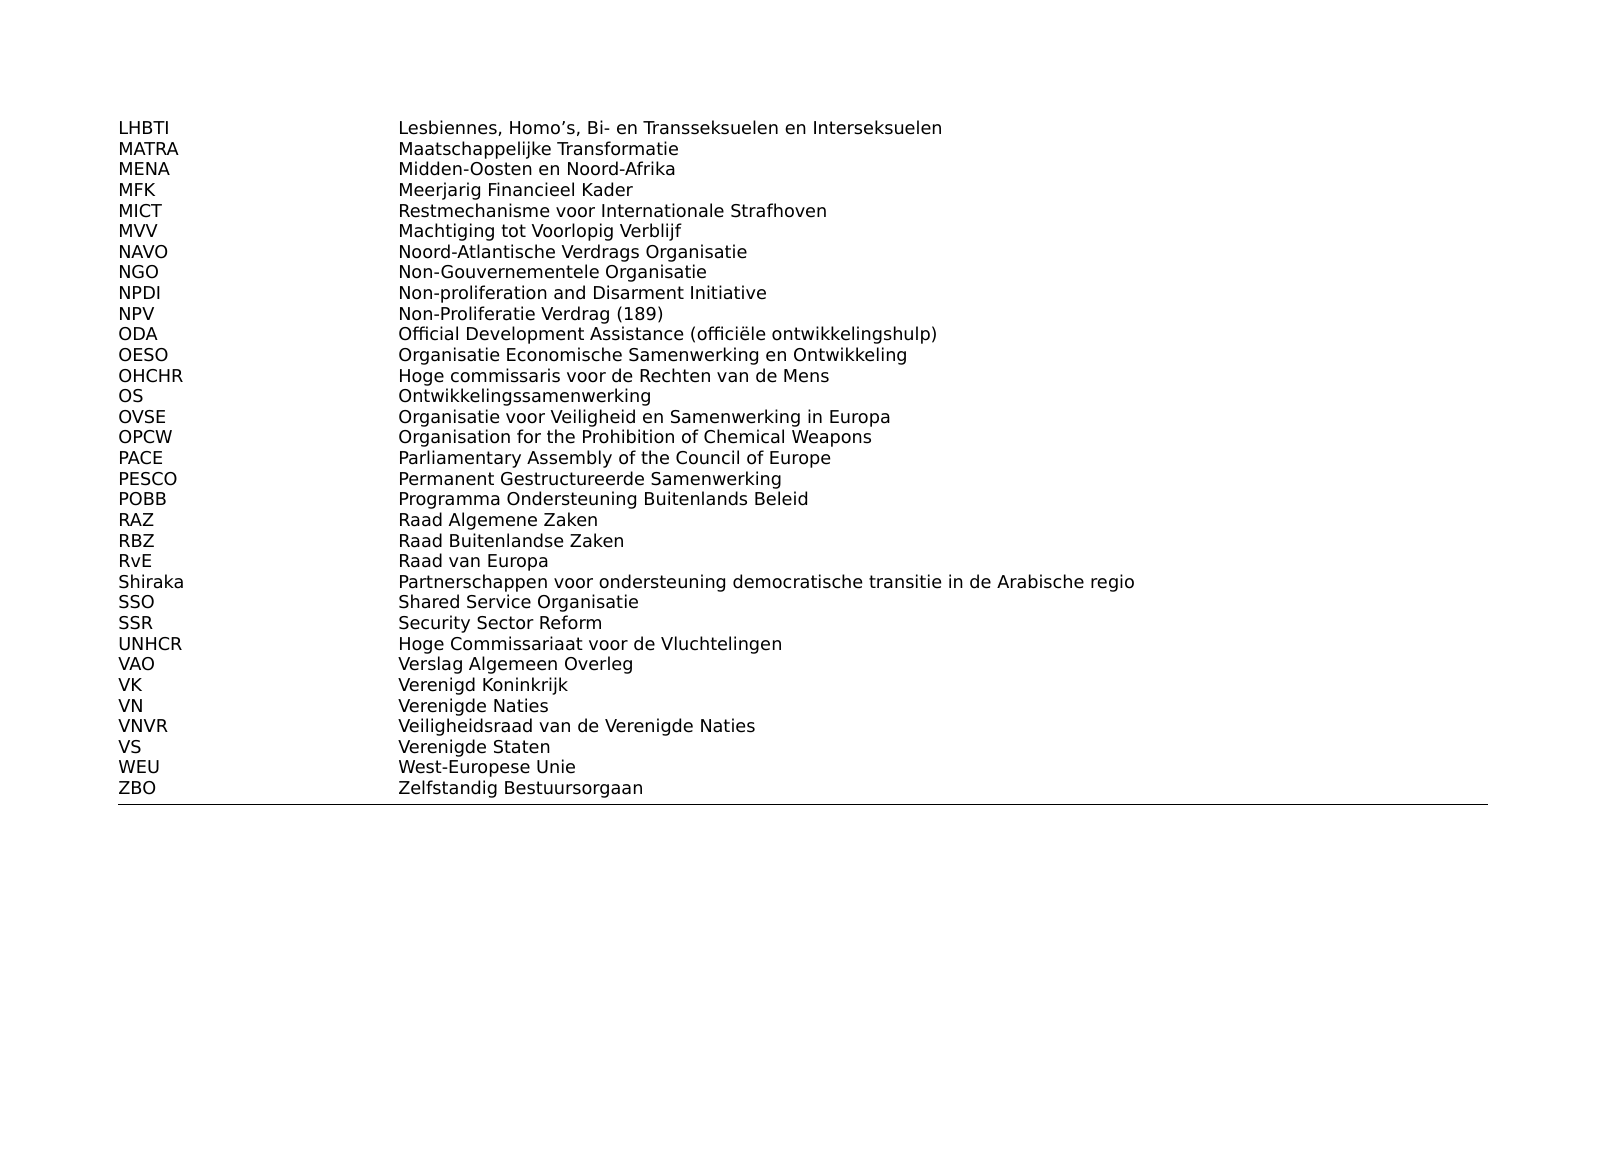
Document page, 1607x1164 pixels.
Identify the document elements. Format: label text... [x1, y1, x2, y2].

table_cell OESO [118, 345, 392, 366]
table_cell PACE [118, 448, 392, 469]
table_cell WEU [118, 758, 392, 778]
table_cell SSR [118, 613, 392, 634]
table_cell Organisatie voor Veiligheid en Samenwerking in Europa [392, 407, 1488, 427]
table_cell Shared Service Organisatie [392, 593, 1488, 613]
table_cell Parliamentary Assembly of the Council of Europe [392, 448, 1488, 469]
table_cell MVV [118, 221, 392, 242]
table_cell Veiligheidsraad van de Verenigde Naties [392, 716, 1488, 737]
table_cell NPV [118, 304, 392, 324]
table_cell MICT [118, 201, 392, 221]
table_cell NPDI [118, 283, 392, 304]
table_cell SSO [118, 593, 392, 613]
table_cell MENA [118, 159, 392, 180]
table_cell Verenigde Staten [392, 737, 1488, 757]
table_cell Lesbiennes, Homo’s, Bi- en Transseksuelen en Interseksuelen [392, 118, 1488, 139]
table_cell Raad Algemene Zaken [392, 510, 1488, 531]
table_cell Verenigde Naties [392, 696, 1488, 716]
table_cell Official Development Assistance (officiële ontwikkelingshulp) [392, 324, 1488, 345]
table_cell Organisation for the Prohibition of Chemical Weapons [392, 428, 1488, 448]
table_cell Hoge Commissariaat voor de Vluchtelingen [392, 634, 1488, 654]
table_cell OVSE [118, 407, 392, 427]
table_cell ZBO [118, 778, 392, 803]
table_cell Machtiging tot Voorlopig Verblijf [392, 221, 1488, 242]
table_cell POBB [118, 489, 392, 510]
table_cell Non-Gouvernementele Organisatie [392, 263, 1488, 283]
table_cell PESCO [118, 469, 392, 489]
table_cell Zelfstandig Bestuursorgaan [392, 778, 1488, 803]
table_cell Raad Buitenlandse Zaken [392, 531, 1488, 551]
table_cell Maatschappelijke Transformatie [392, 139, 1488, 159]
table_cell RvE [118, 551, 392, 572]
table_cell UNHCR [118, 634, 392, 654]
table_cell Ontwikkelingssamenwerking [392, 386, 1488, 407]
table_cell Meerjarig Financieel Kader [392, 180, 1488, 201]
table_cell OPCW [118, 428, 392, 448]
table_cell VAO [118, 654, 392, 675]
table_cell OS [118, 386, 392, 407]
table_cell Verenigd Koninkrijk [392, 675, 1488, 696]
table_cell RAZ [118, 510, 392, 531]
table_cell Raad van Europa [392, 551, 1488, 572]
table_cell Non-proliferation and Disarment Initiative [392, 283, 1488, 304]
table_cell Shiraka [118, 572, 392, 592]
table_cell Hoge commissaris voor de Rechten van de Mens [392, 366, 1488, 386]
table_cell MATRA [118, 139, 392, 159]
table_cell Partnerschappen voor ondersteuning democratische transitie in de Arabische regio [392, 572, 1488, 592]
table_cell RBZ [118, 531, 392, 551]
table_cell Non-Proliferatie Verdrag (189) [392, 304, 1488, 324]
table_cell LHBTI [118, 118, 392, 139]
table_cell Verslag Algemeen Overleg [392, 654, 1488, 675]
table_cell Noord-Atlantische Verdrags Organisatie [392, 242, 1488, 262]
table_cell VS [118, 737, 392, 757]
table_cell Programma Ondersteuning Buitenlands Beleid [392, 489, 1488, 510]
table_cell Organisatie Economische Samenwerking en Ontwikkeling [392, 345, 1488, 366]
table_cell Restmechanisme voor Internationale Strafhoven [392, 201, 1488, 221]
table_cell Security Sector Reform [392, 613, 1488, 634]
table_cell OHCHR [118, 366, 392, 386]
table_cell Permanent Gestructureerde Samenwerking [392, 469, 1488, 489]
table_cell MFK [118, 180, 392, 201]
table_cell West-Europese Unie [392, 758, 1488, 778]
table_cell Midden-Oosten en Noord-Afrika [392, 159, 1488, 180]
table_cell NGO [118, 263, 392, 283]
table_cell ODA [118, 324, 392, 345]
table_cell VK [118, 675, 392, 696]
table_cell NAVO [118, 242, 392, 262]
table_cell VNVR [118, 716, 392, 737]
table_cell VN [118, 696, 392, 716]
